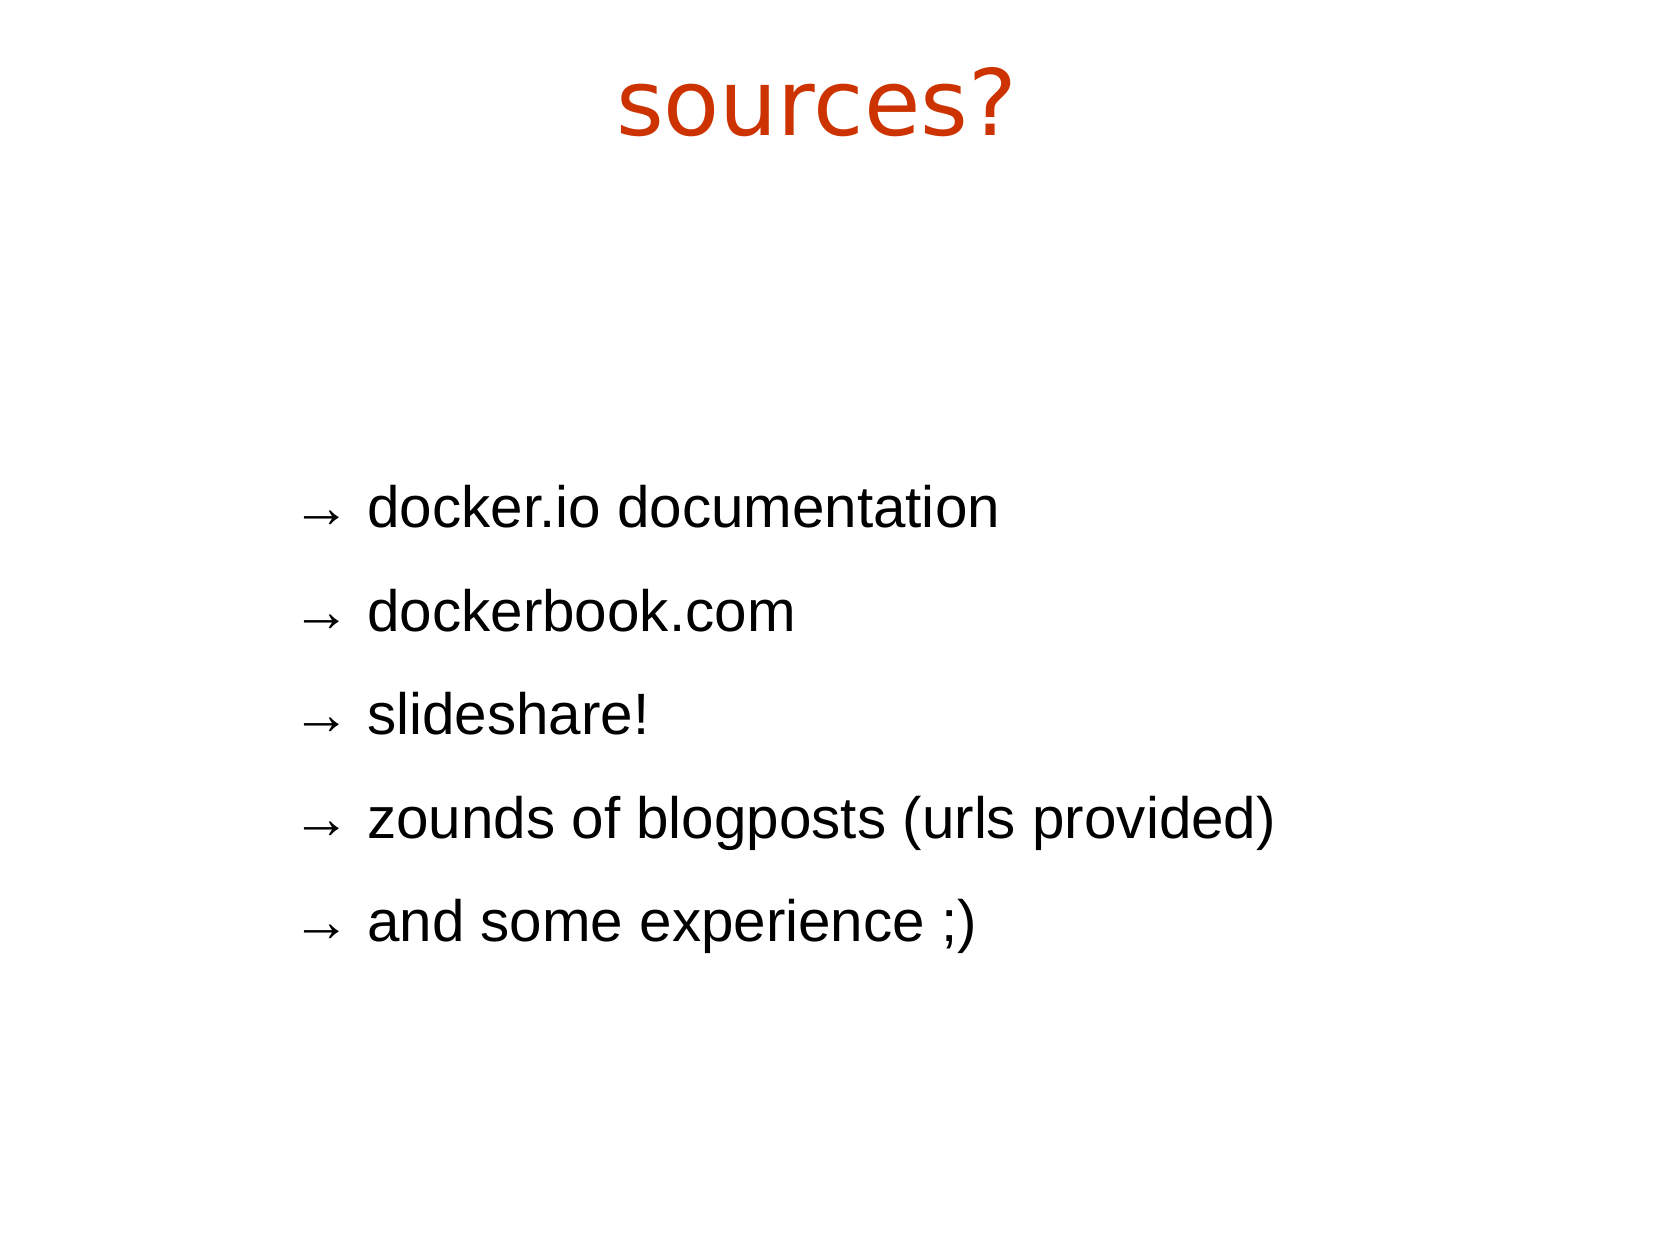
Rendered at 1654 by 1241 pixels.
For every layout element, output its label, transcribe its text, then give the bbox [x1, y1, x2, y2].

text_box → docker.io documentation → dockerbook.com → slideshare! → zounds of blogposts (urls provided) → and some experience ;) [277, 435, 1376, 929]
text_box sources? [601, 42, 1053, 165]
